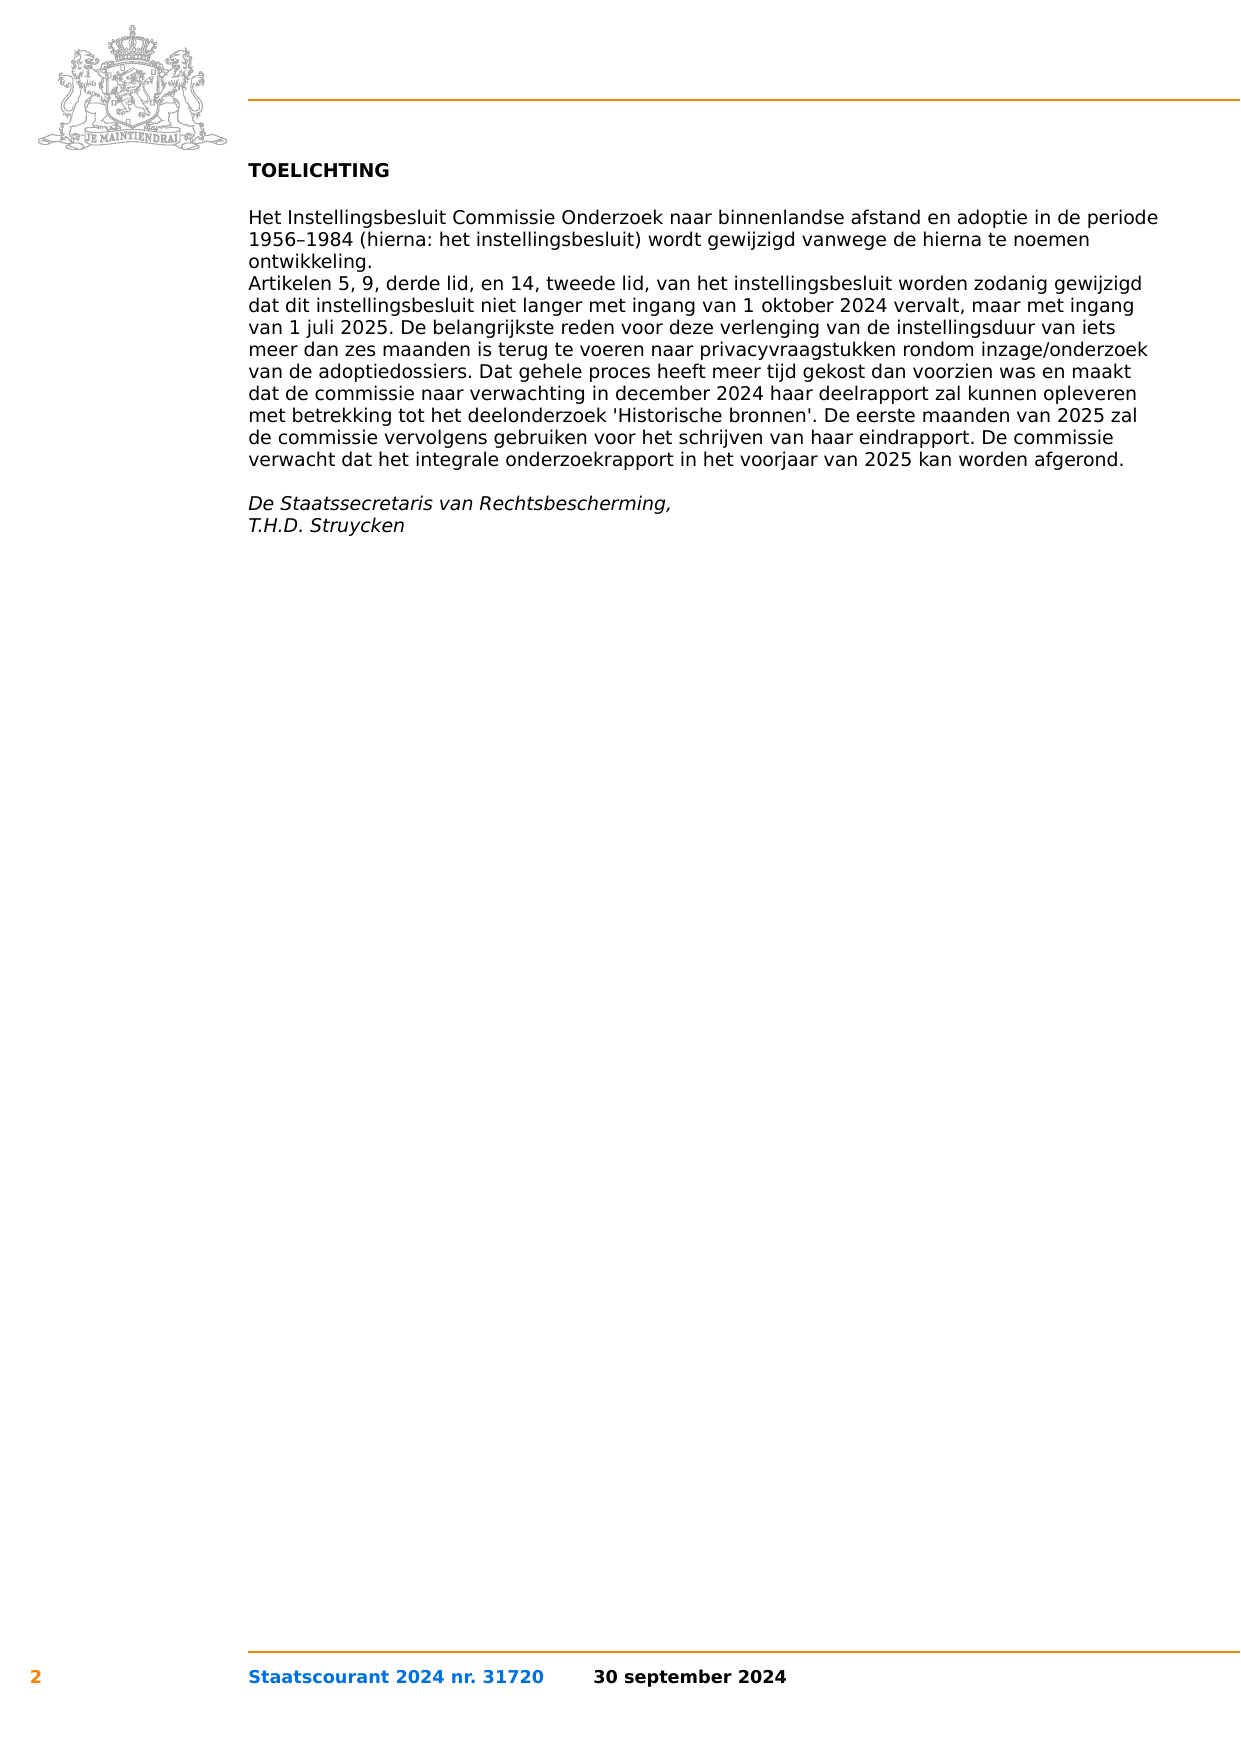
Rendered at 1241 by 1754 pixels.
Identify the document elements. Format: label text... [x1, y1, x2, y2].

text Artikelen 5, 9, derde lid, en 14, tweede lid, van het instellingsbesluit worden zodanig gewijzigd dat dit instellingsbesluit niet langer met ingang van 1 oktober 2024 vervalt, maar met ingang van 1 juli 2025. De belangrijkste reden voor deze verlenging van de instellingsduur van iets meer dan zes maanden is terug te voeren naar privacyvraagstukken rondom inzage/onderzoek van de adoptiedossiers. Dat gehele proces heeft meer tijd gekost dan voorzien was en maakt dat de commissie naar verwachting in december 2024 haar deelrapport zal kunnen opleveren met betrekking tot het deelonderzoek 'Historische bronnen'. De eerste maanden van 2025 zal de commissie vervolgens gebruiken voor het schrijven van haar eindrapport. De commissie verwacht dat het integrale onderzoekrapport in het voorjaar van 2025 kan worden afgerond. [248, 273, 1163, 471]
picture [38, 25, 227, 150]
text Het Instellingsbesluit Commissie Onderzoek naar binnenlandse afstand en adoptie in de periode 1956–1984 (hierna: het instellingsbesluit) wordt gewijzigd vanwege de hierna te noemen ontwikkeling. [248, 207, 1163, 273]
subtitle TOELICHTING [248, 160, 1163, 182]
text De Staatssecretaris van Rechtsbescherming, T.H.D. Struycken [248, 492, 1163, 536]
